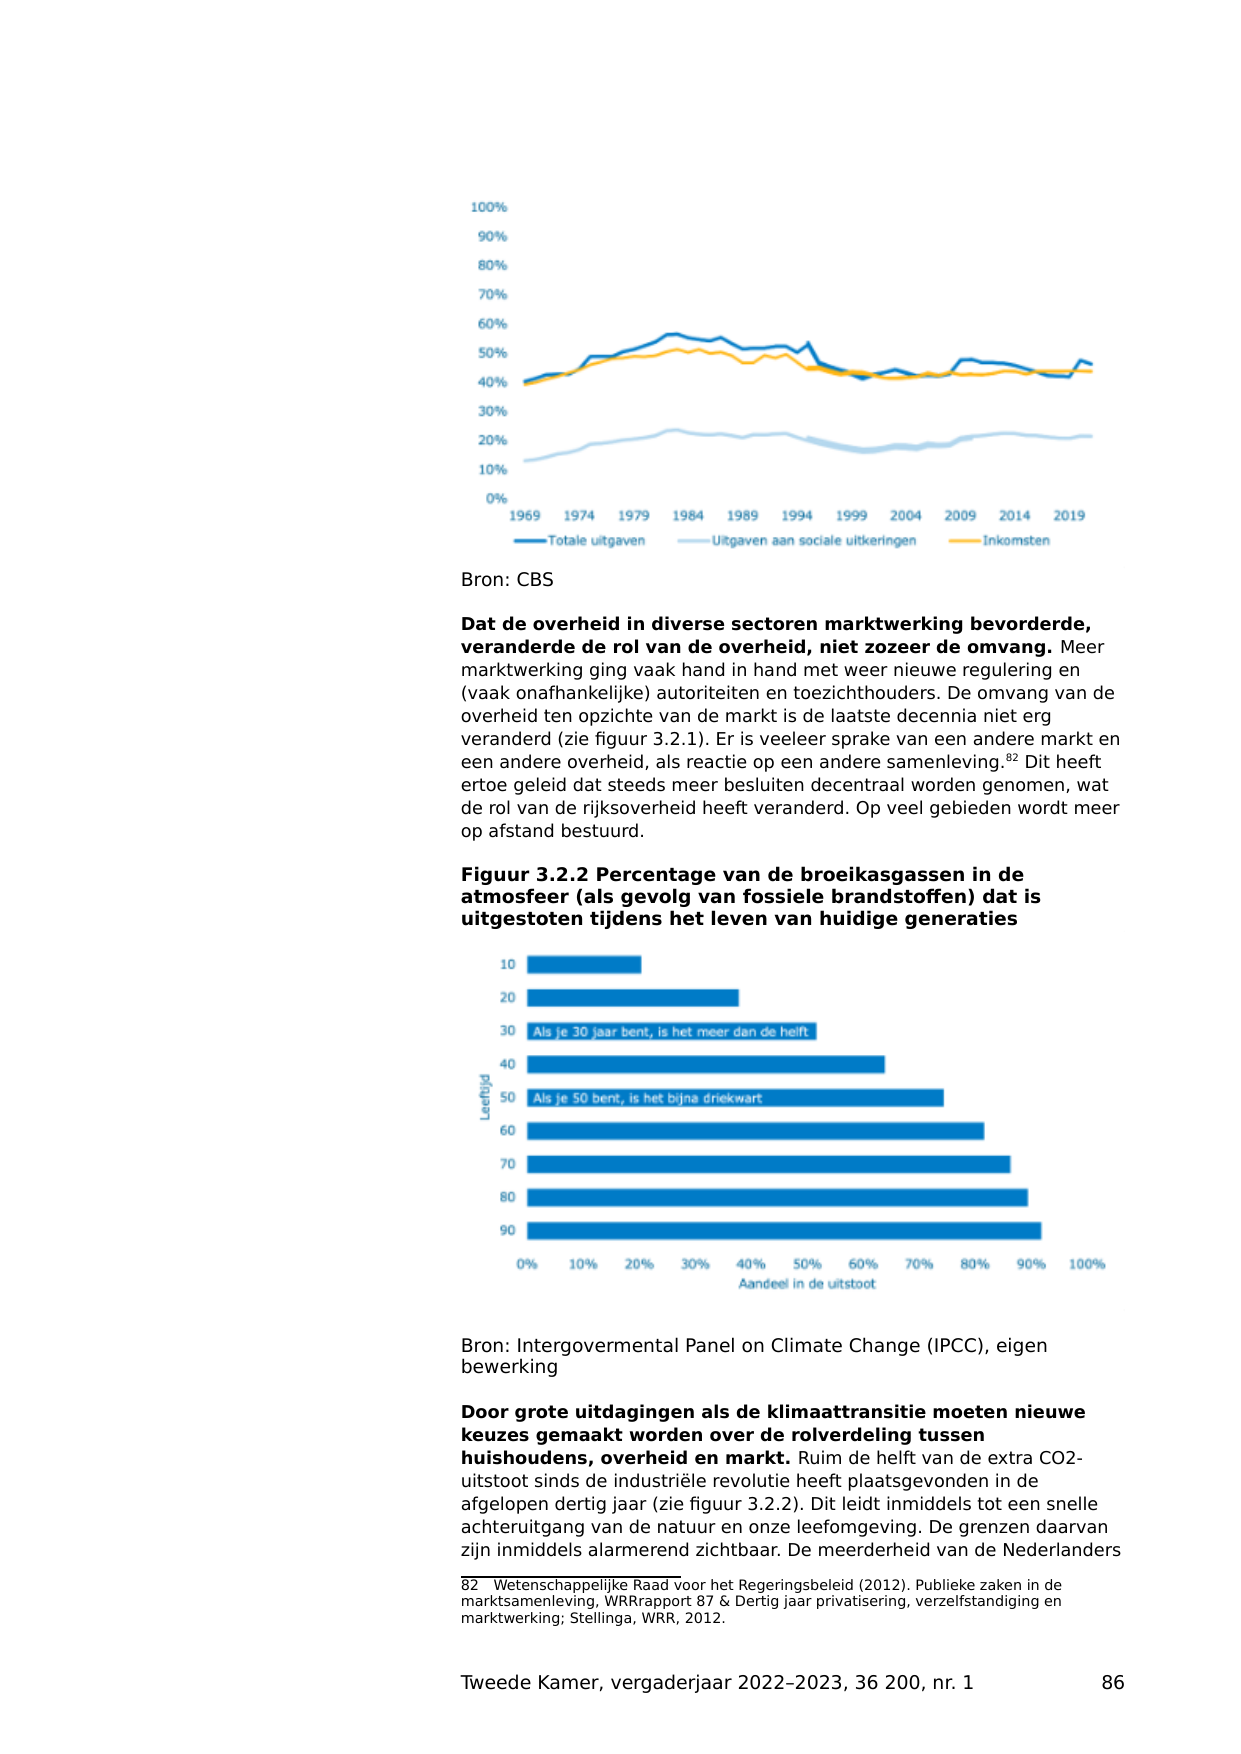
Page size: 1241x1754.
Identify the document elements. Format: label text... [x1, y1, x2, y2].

text Door grote uitdagingen als de klimaattransitie moeten nieuwe keuzes gemaakt worden over de rolverdeling tussen huishoudens, overheid en markt. Ruim de helft van de extra CO2-uitstoot sinds de industriële revolutie heeft plaatsgevonden in de afgelopen dertig jaar (zie figuur 3.2.2). Dit leidt inmiddels tot een snelle achteruitgang van de natuur en onze leefomgeving. De grenzen daarvan zijn inmiddels alarmerend zichtbaar. De meerderheid van de Nederlanders [461, 1400, 1125, 1561]
text __Wetenschappelijke Raad voor het Regeringsbeleid (2012). Publieke zaken in de marktsamenleving, WRRrapport 87 & Dertig jaar privatisering, verzelfstandiging en marktwerking; Stellinga, WRR, 2012. [461, 1577, 1125, 1627]
text Bron: CBS [461, 567, 1125, 590]
title Figuur 3.2.2 Percentage van de broeikasgassen in de atmosfeer (als gevolg van fossiele brandstoffen) dat is uitgestoten tijdens het leven van huidige generaties [461, 864, 1125, 930]
text Dat de overheid in diverse sectoren marktwerking bevorderde, veranderde de rol van de overheid, niet zozeer de omvang. Meer marktwerking ging vaak hand in hand met weer nieuwe regulering en (vaak onafhankelijke) autoriteiten en toezichthouders. De omvang van de overheid ten opzichte van de markt is de laatste decennia niet erg veranderd (zie figuur 3.2.1). Er is veeleer sprake van een andere markt en een andere overheid, als reactie op een andere samenleving. Dit heeft ertoe geleid dat steeds meer besluiten decentraal worden genomen, wat de rol van de rijksoverheid heeft veranderd. Op veel gebieden wordt meer op afstand bestuurd. [461, 612, 1125, 842]
text Bron: Intergovermental Panel on Climate Change (IPCC), eigen bewerking [461, 1335, 1125, 1378]
